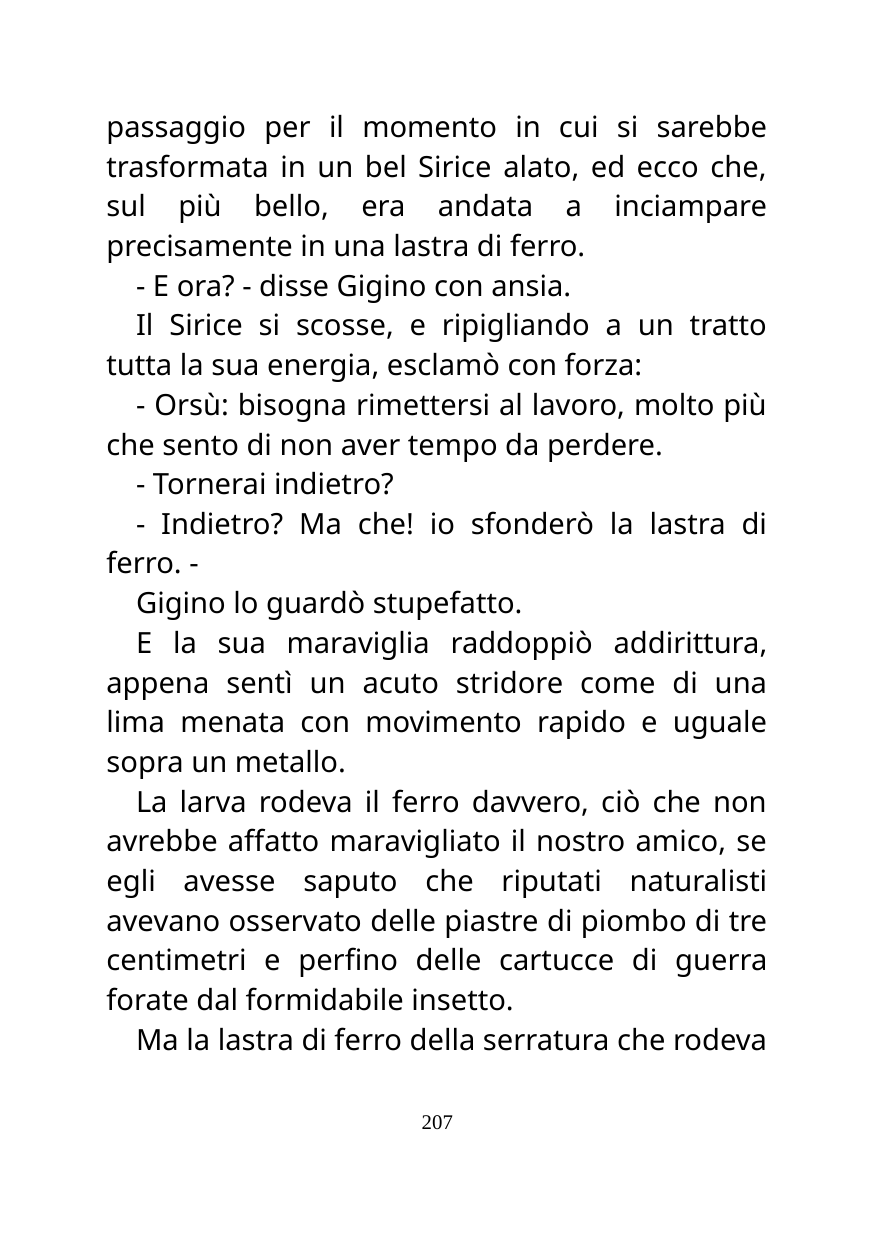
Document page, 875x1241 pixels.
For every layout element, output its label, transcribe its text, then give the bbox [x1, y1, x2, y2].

text - E ora? - disse Gigino con ansia. [106, 265, 768, 305]
text - Indietro? Ma che! io sfonderò la lastra di ferro. - [106, 503, 768, 582]
text Ma la lastra di ferro della serratura che rodeva [106, 1019, 768, 1059]
text E la sua maraviglia raddoppiò addirittura, appena sentì un acuto stridore come di una lima menata con movimento rapido e uguale sopra un metallo. [106, 622, 768, 781]
text - Orsù: bisogna rimettersi al lavoro, molto più che sento di non aver tempo da perdere. [106, 384, 768, 463]
text passaggio per il momento in cui si sarebbe trasformata in un bel Sirice alato, ed ecco che, sul più bello, era andata a inciampare precisamente in una lastra di ferro. [106, 106, 768, 265]
text Il Sirice si scosse, e ripigliando a un tratto tutta la sua energia, esclamò con forza: [106, 305, 768, 384]
text Gigino lo guardò stupefatto. [106, 582, 768, 622]
text - Tornerai indietro? [106, 463, 768, 503]
text La larva rodeva il ferro davvero, ciò che non avrebbe affatto maravigliato il nostro amico, se egli avesse saputo che riputati naturalisti avevano osservato delle piastre di piombo di tre centimetri e perfino delle cartucce di guerra forate dal formidabile insetto. [106, 781, 768, 1019]
